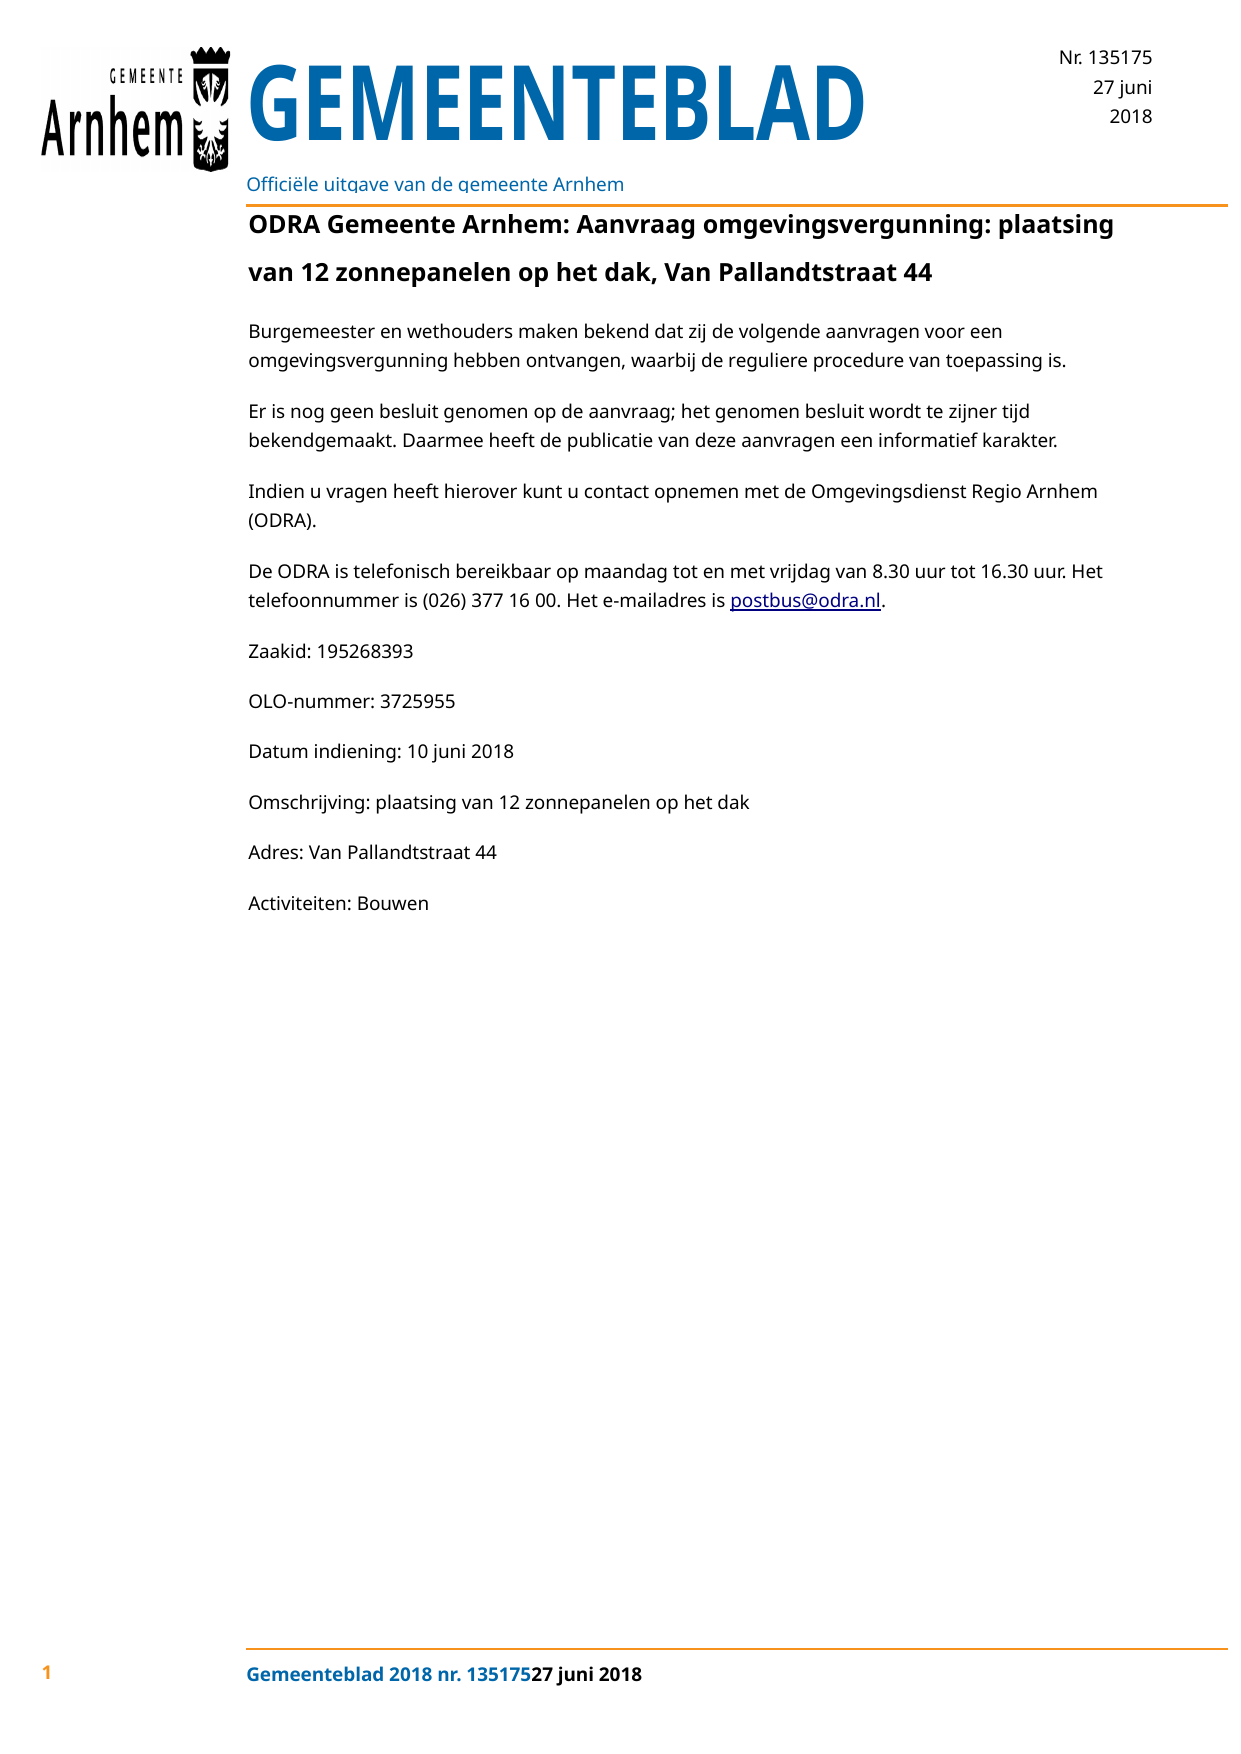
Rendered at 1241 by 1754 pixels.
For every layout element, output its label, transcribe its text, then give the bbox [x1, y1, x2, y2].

text Er is nog geen besluit genomen op de aanvraag; het genomen besluit wordt te zijner tijd bekendgemaakt. Daarmee heeft de publicatie van deze aanvragen een informatief karakter. [248, 398, 1152, 453]
text ODRA Gemeente Arnhem: Aanvraag omgevingsvergunning: plaatsing van 12 zonnepanelen op het dak, Van Pallandtstraat 44 [248, 207, 1152, 288]
text Omschrijving: plaatsing van 12 zonnepanelen op het dak [248, 789, 1152, 815]
text Datum indiening: 10 juni 2018 [248, 739, 1152, 764]
text OLO-nummer: 3725955 [248, 688, 1152, 714]
text De ODRA is telefonisch bereikbaar op maandag tot en met vrijdag van 8.30 uur tot 16.30 uur. Het telefoonnummer is (026) 377 16 00. Het e-mailadres is postbus@odra.nl. [248, 558, 1152, 613]
picture [41, 47, 231, 172]
text Adres: Van Pallandtstraat 44 [248, 839, 1152, 865]
text Zaakid: 195268393 [248, 638, 1152, 664]
text Indien u vragen heeft hierover kunt u contact opnemen met de Omgevingsdienst Regio Arnhem (ODRA). [248, 478, 1152, 533]
text Activiteiten: Bouwen [248, 890, 1152, 916]
text Burgemeester en wethouders maken bekend dat zij de volgende aanvragen voor een omgevingsvergunning hebben ontvangen, waarbij de reguliere procedure van toepassing is. [248, 318, 1152, 373]
